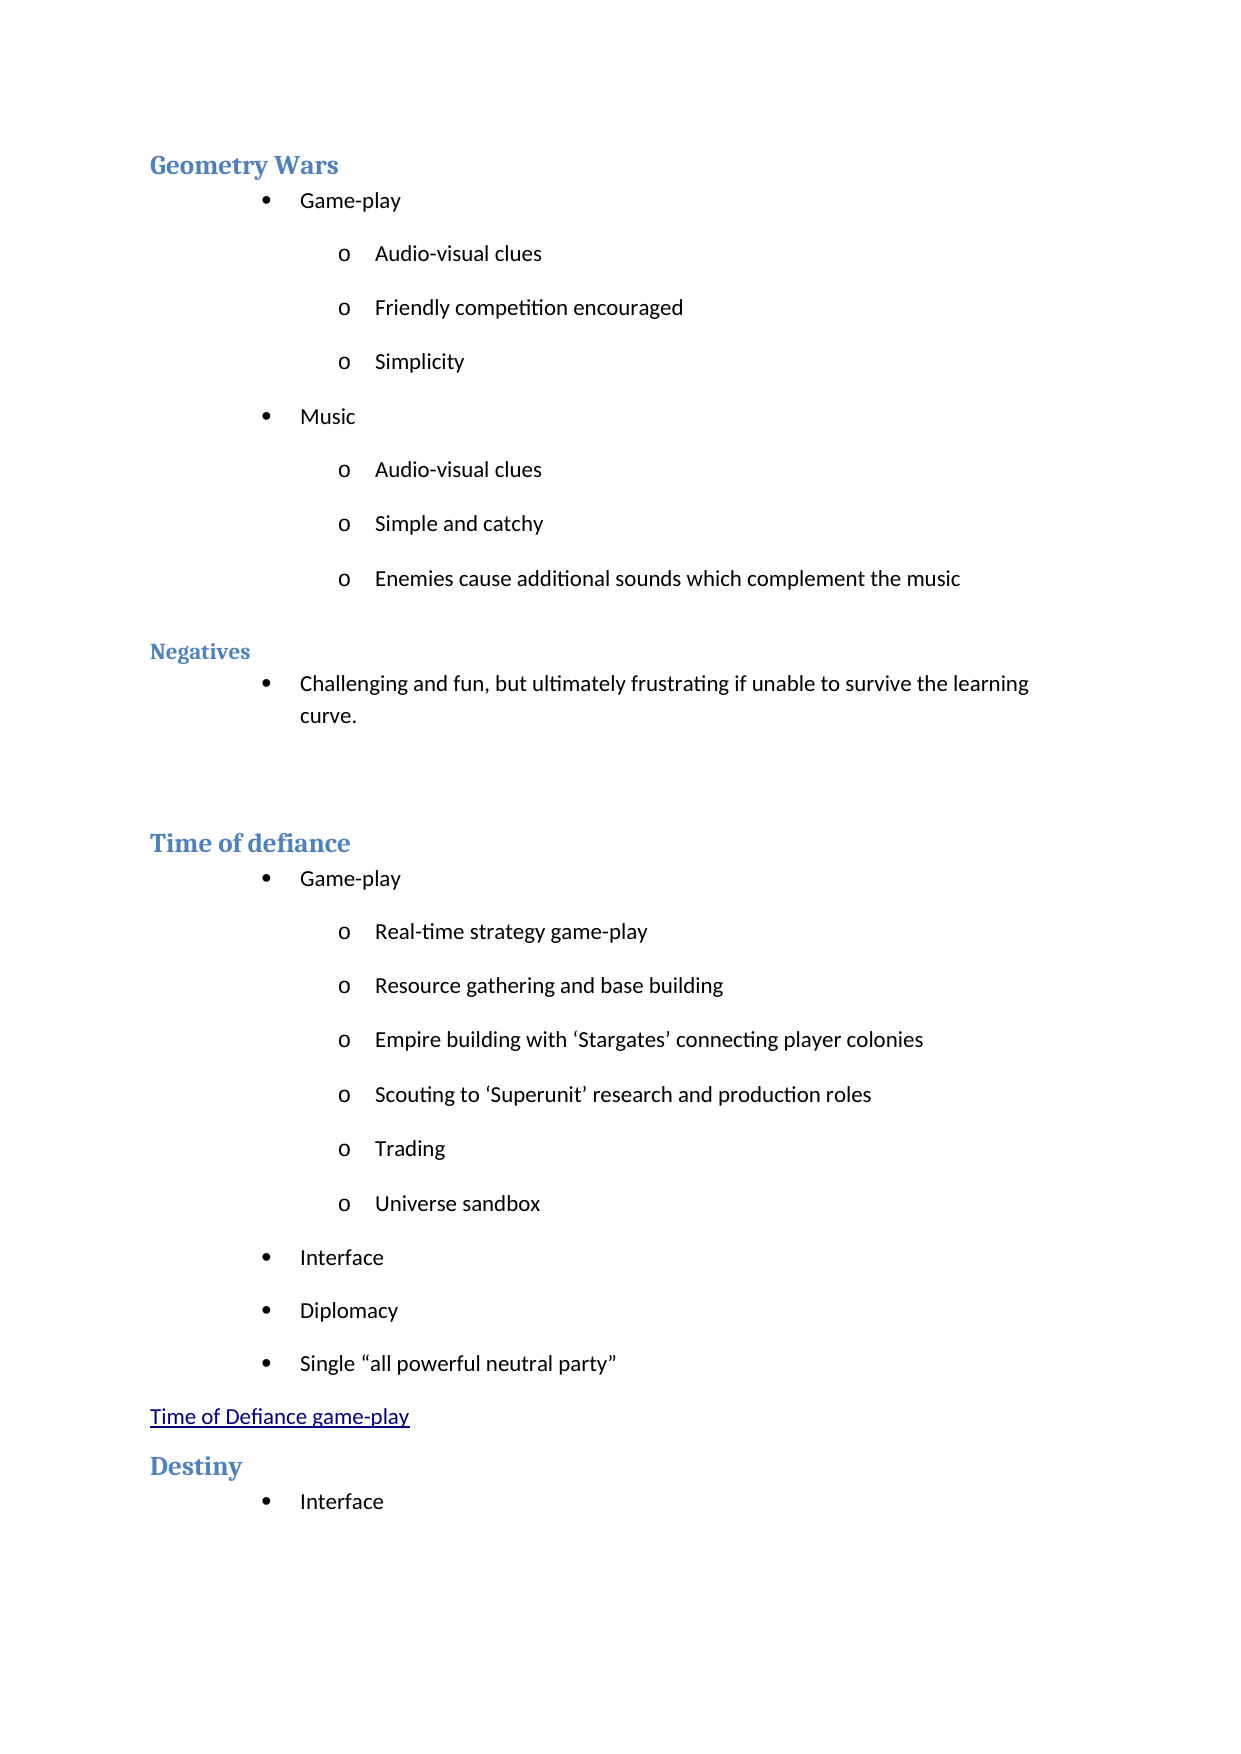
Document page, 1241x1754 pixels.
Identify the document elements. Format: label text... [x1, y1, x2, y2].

list Game-play [262, 186, 1090, 214]
list Single “all powerful neutral party” [262, 1349, 1090, 1377]
subtitle Destiny [150, 1451, 1090, 1482]
list Challenging and fun, but ultimately frustrating if unable to survive the learning curve. [262, 669, 1090, 729]
list Trading [337, 1134, 1090, 1163]
list Interface [262, 1243, 1090, 1271]
list Game-play [262, 864, 1090, 892]
list Resource gathering and base building [337, 971, 1090, 1000]
list Universe sandbox [337, 1189, 1090, 1218]
list Friendly competition encouraged [337, 293, 1090, 322]
list Audio-visual clues [337, 239, 1090, 268]
list Audio-visual clues [337, 455, 1090, 484]
list Diplomacy [262, 1296, 1090, 1324]
list Simple and catchy [337, 509, 1090, 538]
subtitle Negatives [150, 639, 1090, 665]
subtitle Time of defiance [150, 828, 1090, 859]
list Scouting to ‘Superunit’ research and production roles [337, 1080, 1090, 1109]
subtitle Geometry Wars [150, 150, 1090, 181]
list Simplicity [337, 347, 1090, 377]
text Time of Defiance game-play [150, 1402, 1090, 1430]
list Music [262, 402, 1090, 430]
list Interface [262, 1487, 1090, 1515]
list Empire building with ‘Stargates’ connecting player colonies [337, 1026, 1090, 1055]
list Enemies cause additional sounds which complement the music [337, 564, 1090, 593]
list Real-time strategy game-play [337, 917, 1090, 946]
